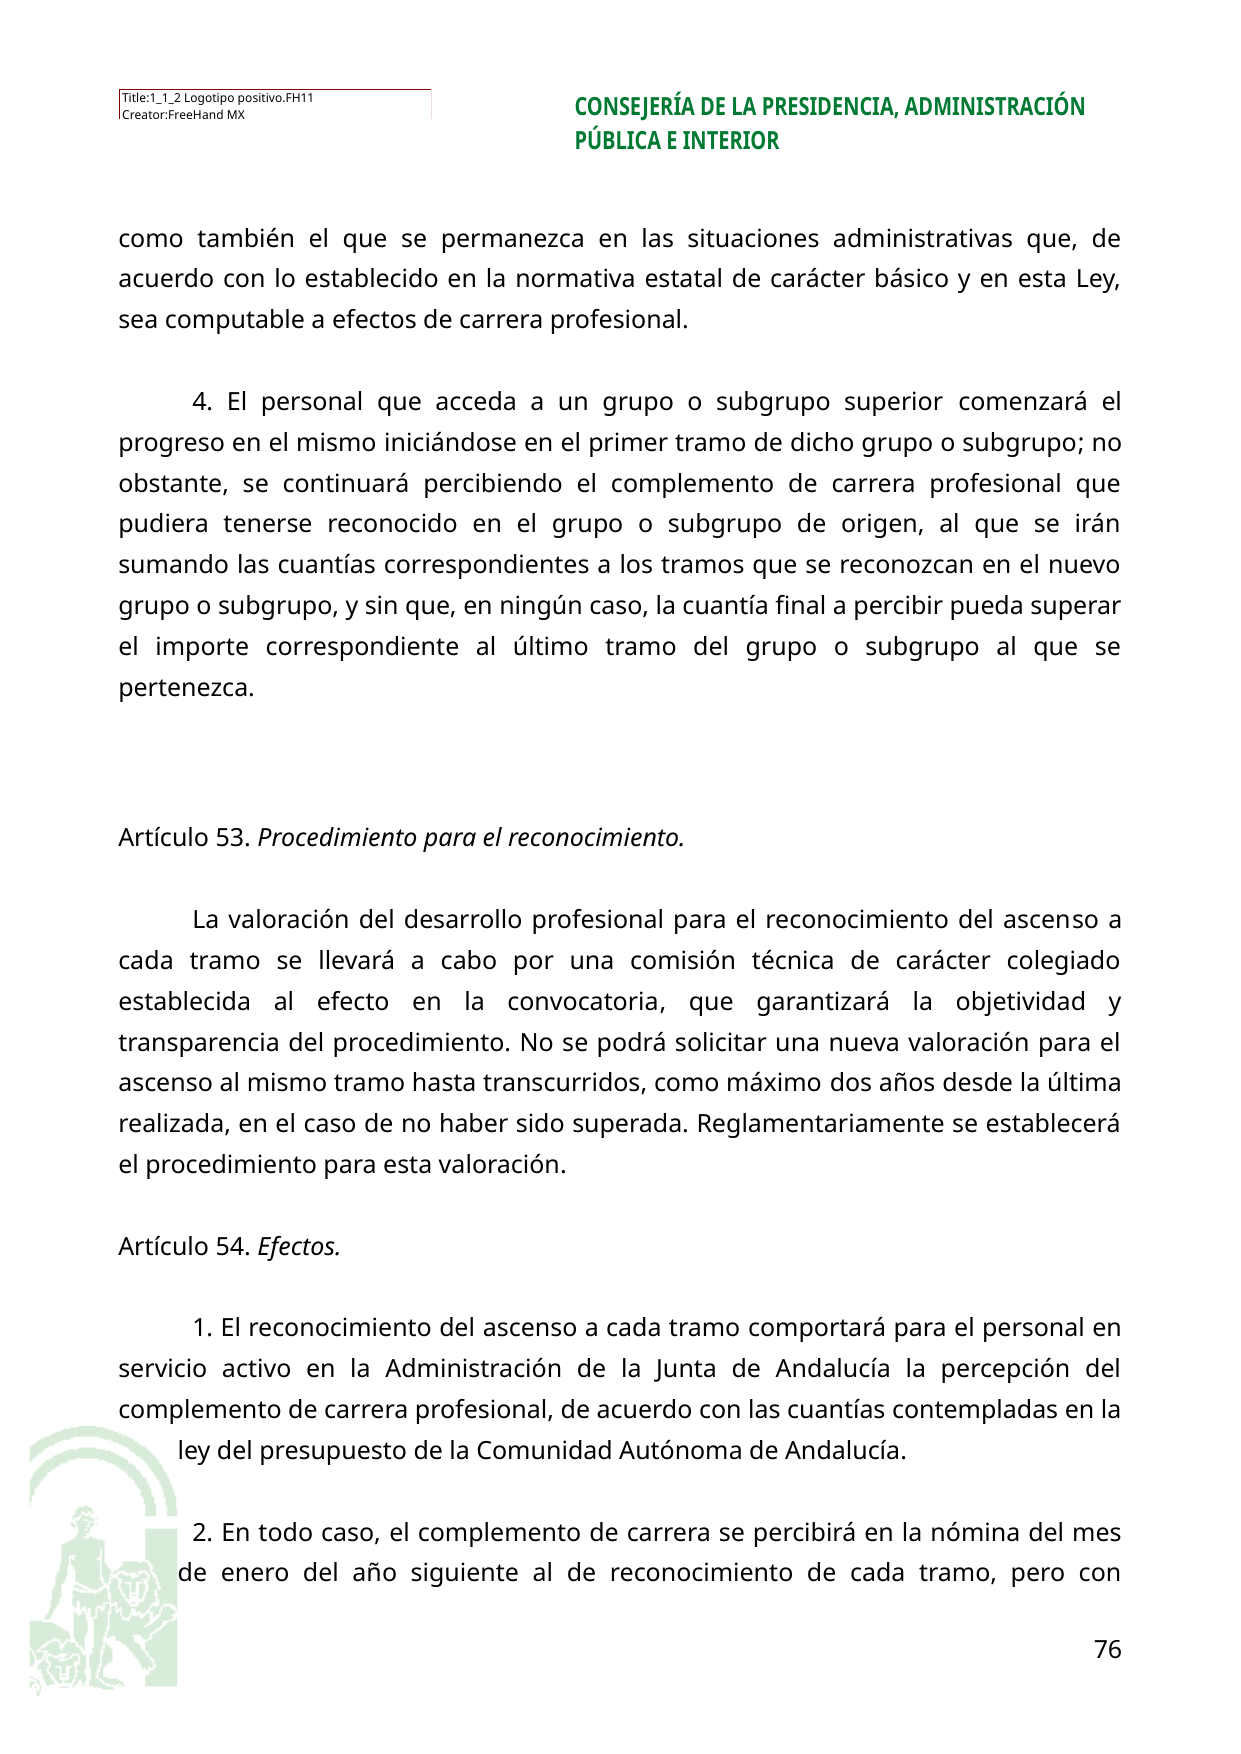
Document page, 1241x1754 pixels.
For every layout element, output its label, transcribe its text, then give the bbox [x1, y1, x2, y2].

text Artículo 53. Procedimiento para el reconocimiento. [118, 820, 1122, 854]
text 4. El personal que acceda a un grupo o subgrupo superior comenzará el progreso en el mismo iniciándose en el primer tramo de dicho grupo o subgrupo; no obstante, se continuará percibiendo el complemento de carrera profesional que pudiera tenerse reconocido en el grupo o subgrupo de origen, al que se irán sumando las cuantías correspondientes a los tramos que se reconozcan en el nuevo grupo o subgrupo, y sin que, en ningún caso, la cuantía final a percibir pueda superar el importe correspondiente al último tramo del grupo o subgrupo al que se pertenezca. [118, 383, 1122, 703]
text Artículo 54. Efectos. [118, 1228, 1122, 1262]
text La valoración del desarrollo profesional para el reconocimiento del ascenso a cada tramo se llevará a cabo por una comisión técnica de carácter colegiado establecida al efecto en la convocatoria, que garantizará la objetividad y transparencia del procedimiento. No se podrá solicitar una nueva valoración para el ascenso al mismo tramo hasta transcurridos, como máximo dos años desde la última realizada, en el caso de no haber sido superada. Reglamentariamente se establecerá el procedimiento para esta valoración. [118, 902, 1122, 1181]
text 1. El reconocimiento del ascenso a cada tramo comportará para el personal en servicio activo en la Administración de la Junta de Andalucía la percepción del complemento de carrera profesional, de acuerdo con las cuantías contempladas en la ley del presupuesto de la Comunidad Autónoma de Andalucía. [118, 1310, 1122, 1467]
text como también el que se permanezca en las situaciones administrativas que, de acuerdo con lo establecido en la normativa estatal de carácter básico y en esta Ley, sea computable a efectos de carrera profesional. [118, 220, 1122, 336]
text 2. En todo caso, el complemento de carrera se percibirá en la nómina del mes de enero del año siguiente al de reconocimiento de cada tramo, pero con [178, 1514, 1122, 1589]
picture [29, 1426, 178, 1696]
